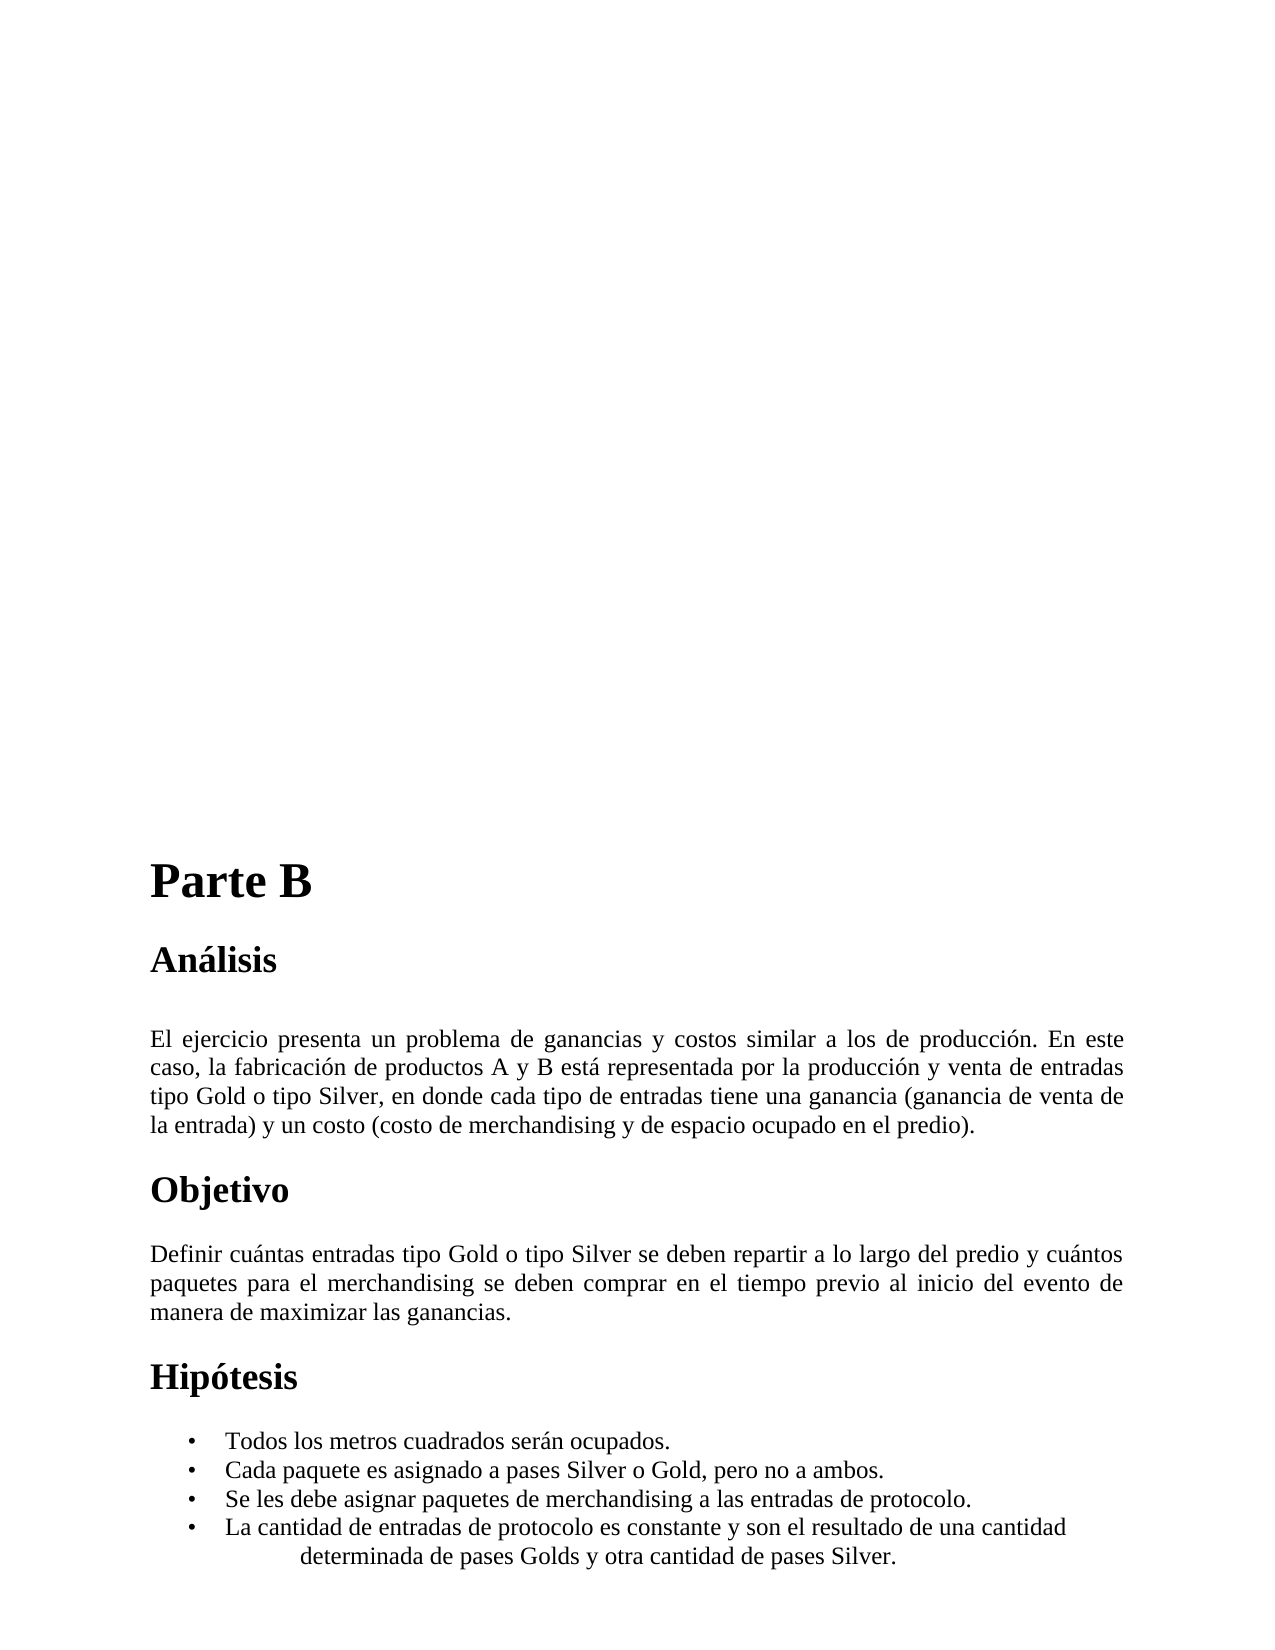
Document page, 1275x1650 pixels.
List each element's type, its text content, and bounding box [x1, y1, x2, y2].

list Se les debe asignar paquetes de merchandising a las entradas de protocolo. [187, 1484, 1125, 1512]
text Análisis [150, 937, 1125, 981]
text Parte B [150, 851, 1125, 909]
text El ejercicio presenta un problema de ganancias y costos similar a los de producción. En este caso, la fabricación de productos A y B está representada por la producción y venta de entradas tipo Gold o tipo Silver, en donde cada tipo de entradas tiene una ganancia (ganancia de venta de la entrada) y un costo (costo de merchandising y de espacio ocupado en el predio). [150, 1024, 1125, 1139]
text Hipótesis [150, 1354, 1125, 1397]
list Cada paquete es asignado a pases Silver o Gold, pero no a ambos. [187, 1455, 1125, 1484]
list Todos los metros cuadrados serán ocupados. [187, 1426, 1125, 1455]
list La cantidad de entradas de protocolo es constante y son el resultado de una cantidad determinada de pases Golds y otra cantidad de pases Silver. [187, 1512, 1125, 1570]
text Objetivo [150, 1167, 1125, 1211]
text Definir cuántas entradas tipo Gold o tipo Silver se deben repartir a lo largo del predio y cuántos paquetes para el merchandising se deben comprar en el tiempo previo al inicio del evento de manera de maximizar las ganancias. [150, 1239, 1125, 1326]
